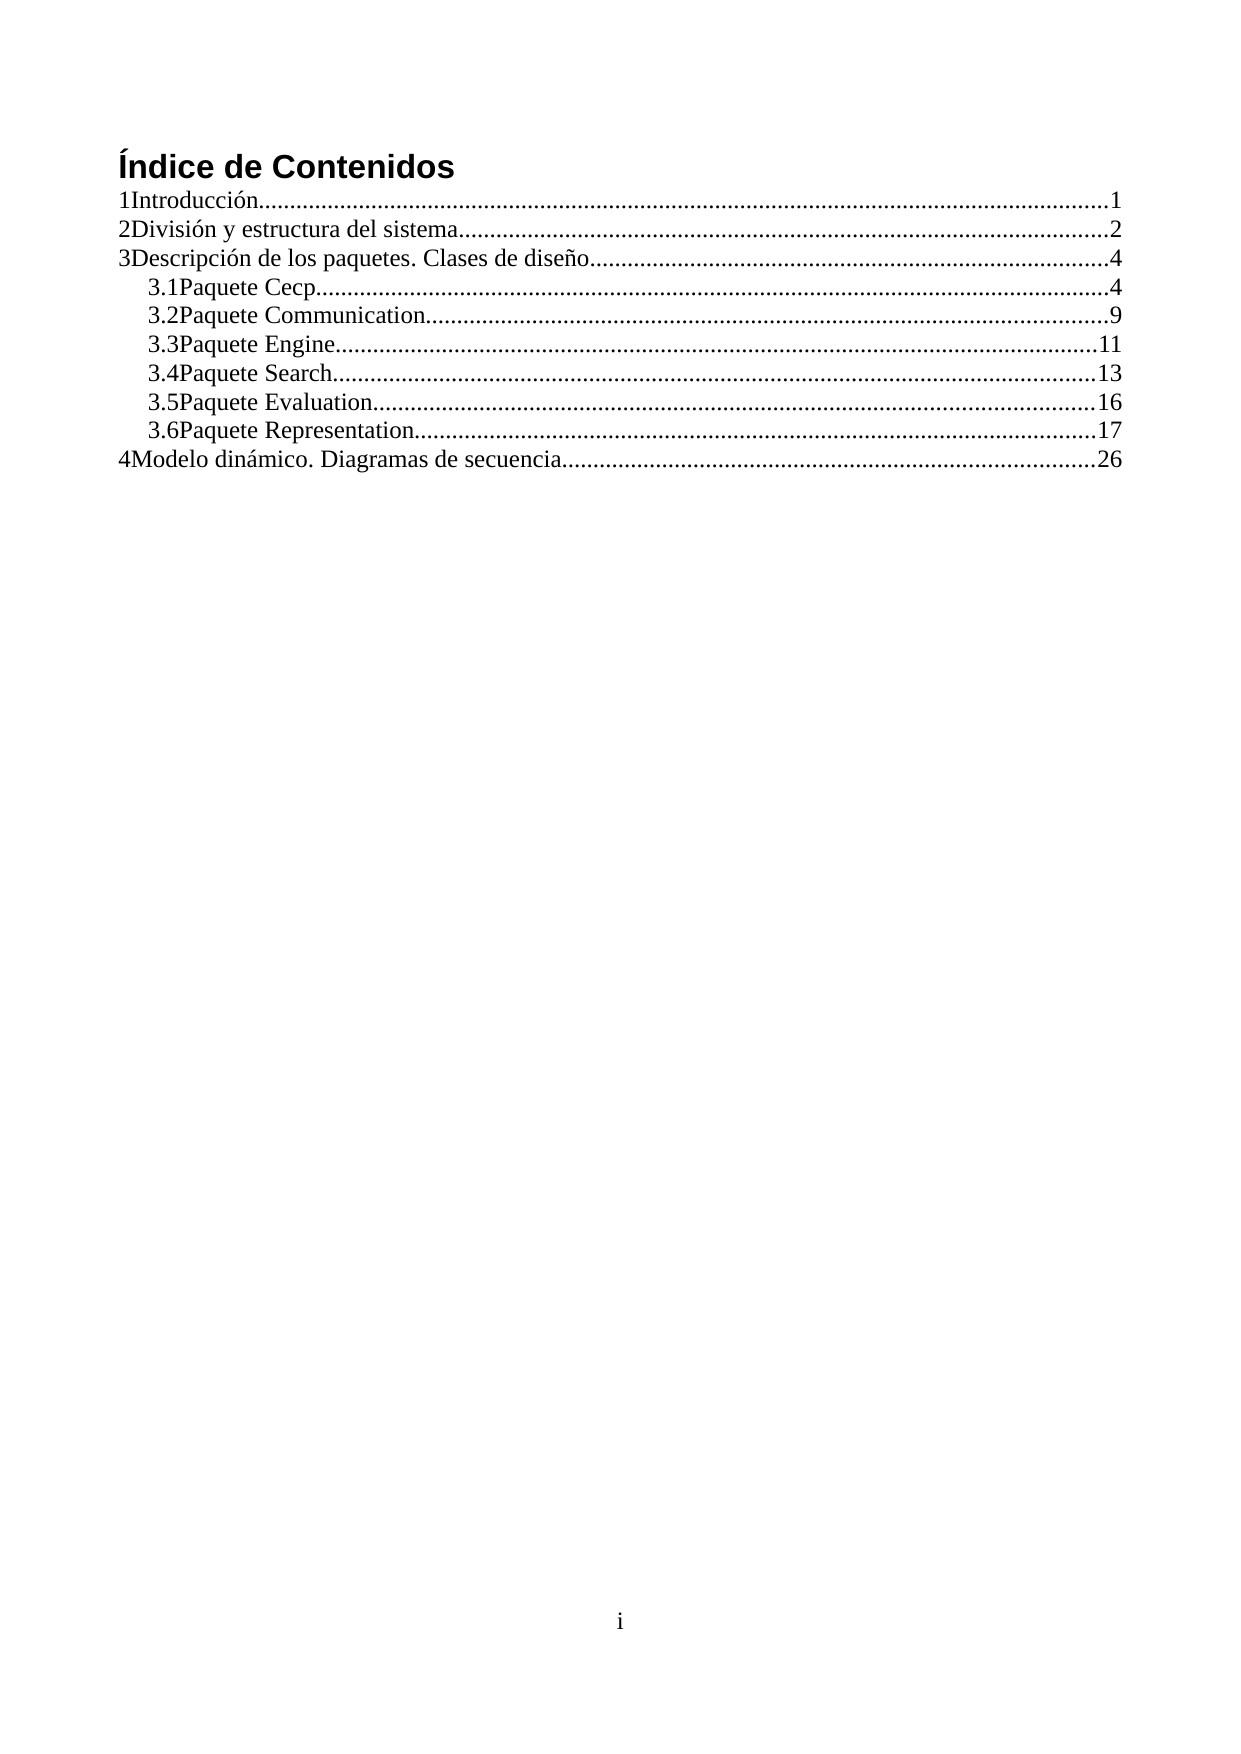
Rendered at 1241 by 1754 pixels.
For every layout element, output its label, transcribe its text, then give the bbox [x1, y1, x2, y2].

text 3Descripción de los paquetes. Clases de diseño 4 [118, 243, 1122, 272]
text 3.1Paquete Cecp 4 [148, 272, 1122, 300]
subtitle Índice de Contenidos [118, 147, 1122, 185]
text 3.6Paquete Representation 17 [148, 415, 1122, 444]
text 3.5Paquete Evaluation 16 [148, 387, 1122, 415]
text 3.4Paquete Search 13 [148, 358, 1122, 387]
text 3.2Paquete Communication 9 [148, 300, 1122, 329]
text 2División y estructura del sistema 2 [118, 214, 1122, 243]
text 4Modelo dinámico. Diagramas de secuencia 26 [118, 444, 1122, 473]
text 3.3Paquete Engine 11 [148, 329, 1122, 358]
text 1Introducción 1 [118, 185, 1122, 214]
